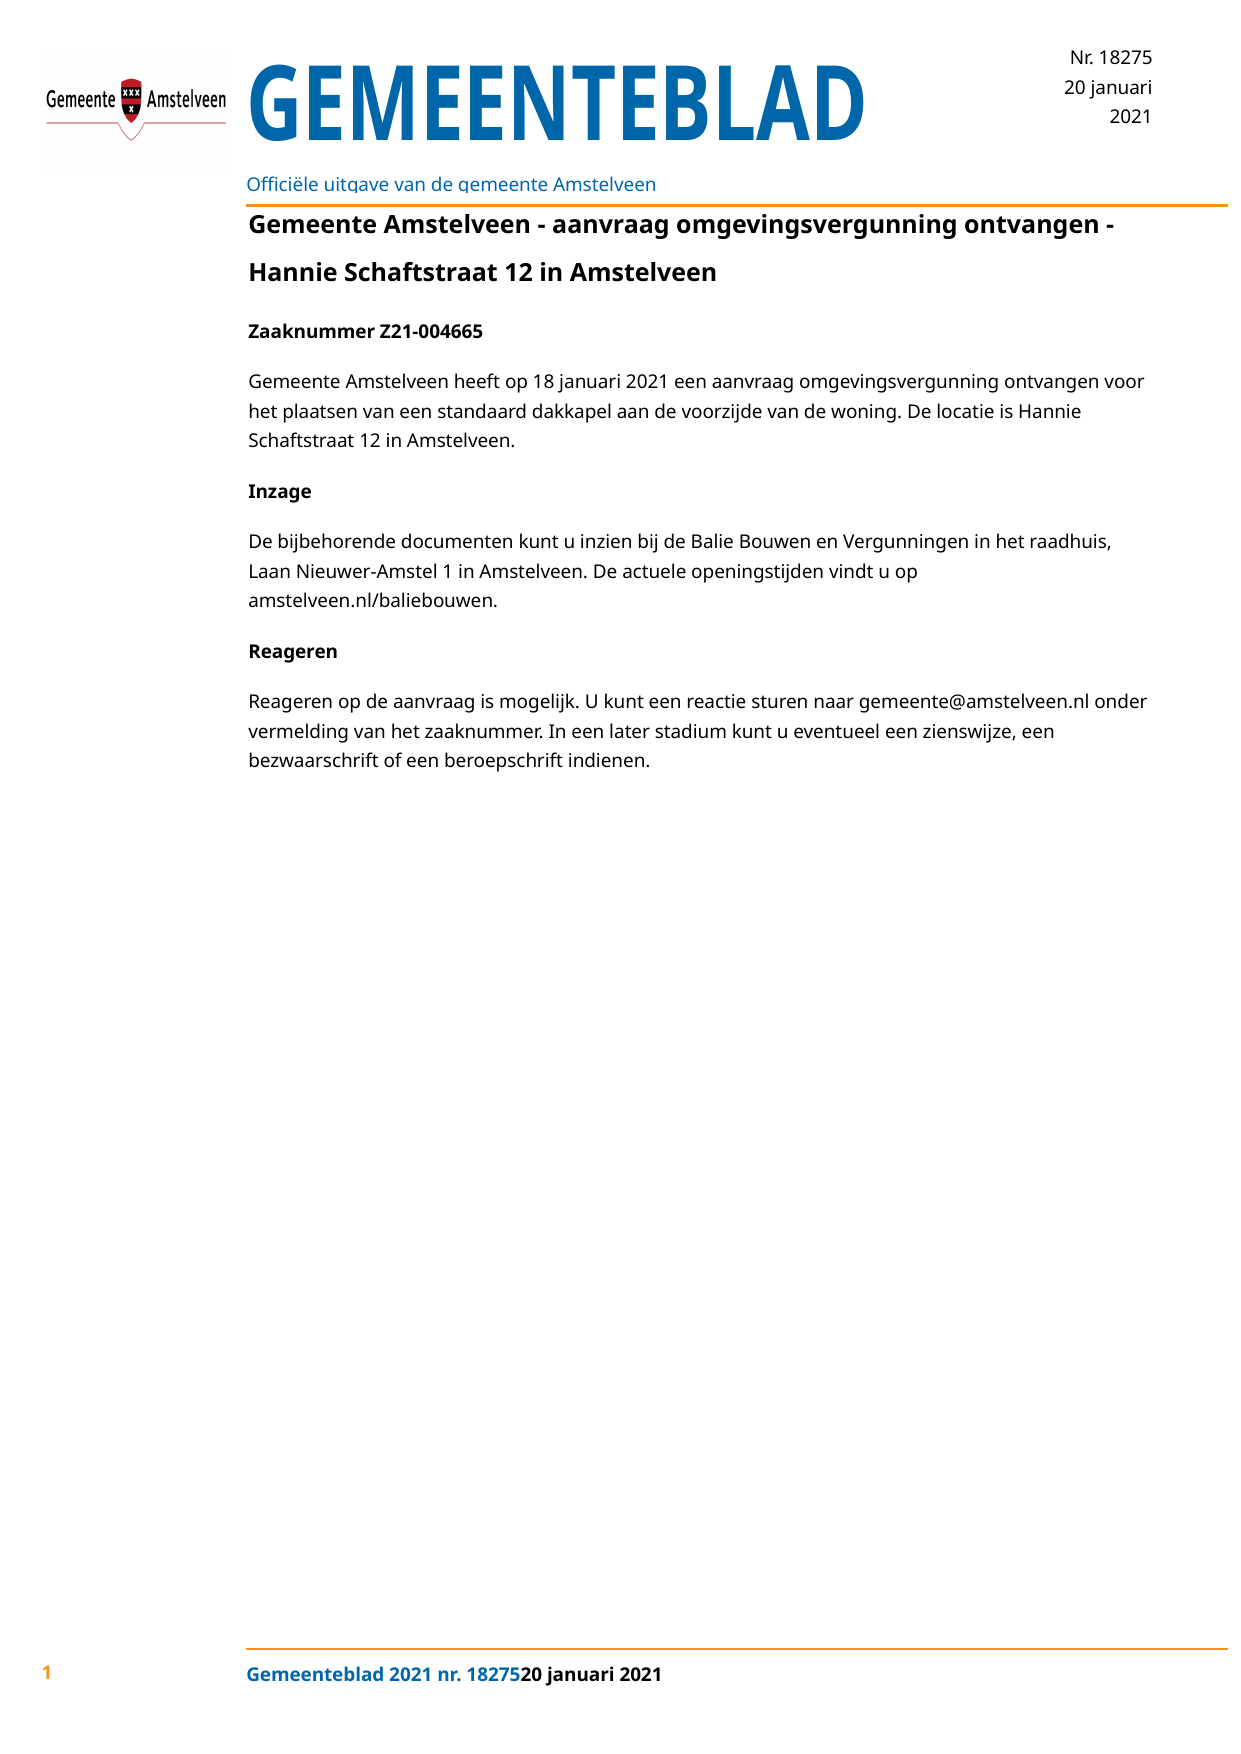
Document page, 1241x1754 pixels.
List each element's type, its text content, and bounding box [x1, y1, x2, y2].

text Inzage [248, 478, 1152, 504]
text Reageren op de aanvraag is mogelijk. U kunt een reactie sturen naar gemeente@amstelveen.nl onder vermelding van het zaaknummer. In een later stadium kunt u eventueel een zienswijze, een bezwaarschrift of een beroepschrift indienen. [248, 688, 1152, 773]
text Reageren [248, 638, 1152, 664]
text Gemeente Amstelveen heeft op 18 januari 2021 een aanvraag omgevingsvergunning ontvangen voor het plaatsen van een standaard dakkapel aan de voorzijde van de woning. De locatie is Hannie Schaftstraat 12 in Amstelveen. [248, 368, 1152, 453]
text De bijbehorende documenten kunt u inzien bij de Balie Bouwen en Vergunningen in het raadhuis, Laan Nieuwer-Amstel 1 in Amstelveen. De actuele openingstijden vindt u op amstelveen.nl/baliebouwen. [248, 528, 1152, 613]
text Gemeente Amstelveen - aanvraag omgevingsvergunning ontvangen - Hannie Schaftstraat 12 in Amstelveen [248, 207, 1152, 288]
picture [41, 47, 231, 172]
text Zaaknummer Z21-004665 [248, 318, 1152, 344]
